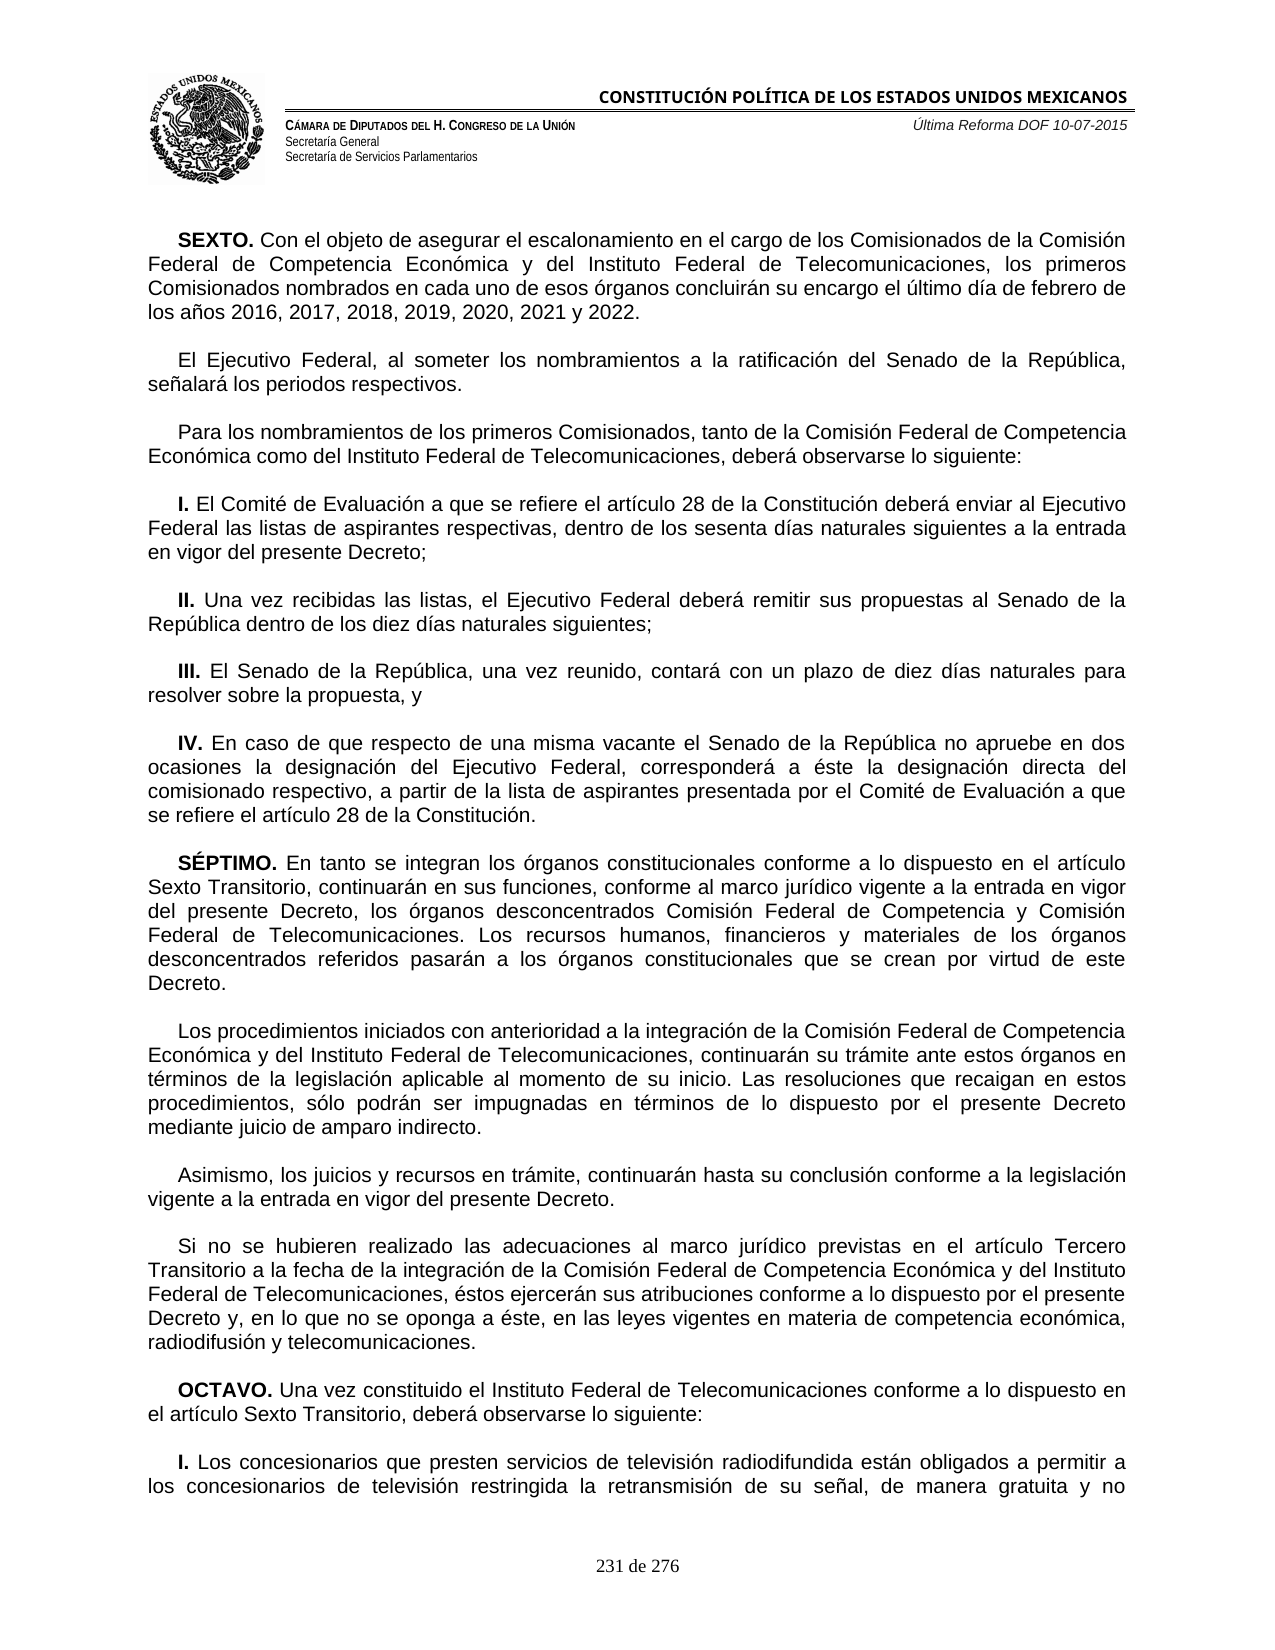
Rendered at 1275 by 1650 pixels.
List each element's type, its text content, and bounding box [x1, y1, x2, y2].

text Asimismo, los juicios y recursos en trámite, continuarán hasta su conclusión conforme a la legislación vigente a la entrada en vigor del presente Decreto. [148, 1162, 1127, 1210]
text IV. En caso de que respecto de una misma vacante el Senado de la República no apruebe en dos ocasiones la designación del Ejecutivo Federal, corresponderá a éste la designación directa del comisionado respectivo, a partir de la lista de aspirantes presentada por el Comité de Evaluación a que se refiere el artículo 28 de la Constitución. [148, 731, 1127, 827]
text El Ejecutivo Federal, al someter los nombramientos a la ratificación del Senado de la República, señalará los periodos respectivos. [148, 348, 1127, 396]
text SEXTO. Con el objeto de asegurar el escalonamiento en el cargo de los Comisionados de la Comisión Federal de Competencia Económica y del Instituto Federal de Telecomunicaciones, los primeros Comisionados nombrados en cada uno de esos órganos concluirán su encargo el último día de febrero de los años 2016, 2017, 2018, 2019, 2020, 2021 y 2022. [148, 228, 1127, 324]
text OCTAVO. Una vez constituido el Instituto Federal de Telecomunicaciones conforme a lo dispuesto en el artículo Sexto Transitorio, deberá observarse lo siguiente: [148, 1378, 1127, 1426]
text SÉPTIMO. En tanto se integran los órganos constitucionales conforme a lo dispuesto en el artículo Sexto Transitorio, continuarán en sus funciones, conforme al marco jurídico vigente a la entrada en vigor del presente Decreto, los órganos desconcentrados Comisión Federal de Competencia y Comisión Federal de Telecomunicaciones. Los recursos humanos, financieros y materiales de los órganos desconcentrados referidos pasarán a los órganos constitucionales que se crean por virtud de este Decreto. [148, 851, 1127, 995]
text I. Los concesionarios que presten servicios de televisión radiodifundida están obligados a permitir a los concesionarios de televisión restringida la retransmisión de su señal, de manera gratuita y no [148, 1450, 1127, 1498]
text Si no se hubieren realizado las adecuaciones al marco jurídico previstas en el artículo Tercero Transitorio a la fecha de la integración de la Comisión Federal de Competencia Económica y del Instituto Federal de Telecomunicaciones, éstos ejercerán sus atribuciones conforme a lo dispuesto por el presente Decreto y, en lo que no se oponga a éste, en las leyes vigentes en materia de competencia económica, radiodifusión y telecomunicaciones. [148, 1234, 1127, 1354]
text Los procedimientos iniciados con anterioridad a la integración de la Comisión Federal de Competencia Económica y del Instituto Federal de Telecomunicaciones, continuarán su trámite ante estos órganos en términos de la legislación aplicable al momento de su inicio. Las resoluciones que recaigan en estos procedimientos, sólo podrán ser impugnadas en términos de lo dispuesto por el presente Decreto mediante juicio de amparo indirecto. [148, 1019, 1127, 1138]
text Para los nombramientos de los primeros Comisionados, tanto de la Comisión Federal de Competencia Económica como del Instituto Federal de Telecomunicaciones, deberá observarse lo siguiente: [148, 420, 1127, 468]
text II. Una vez recibidas las listas, el Ejecutivo Federal deberá remitir sus propuestas al Senado de la República dentro de los diez días naturales siguientes; [148, 587, 1127, 635]
text III. El Senado de la República, una vez reunido, contará con un plazo de diez días naturales para resolver sobre la propuesta, y [148, 659, 1127, 707]
text I. El Comité de Evaluación a que se refiere el artículo 28 de la Constitución deberá enviar al Ejecutivo Federal las listas de aspirantes respectivas, dentro de los sesenta días naturales siguientes a la entrada en vigor del presente Decreto; [148, 492, 1127, 563]
